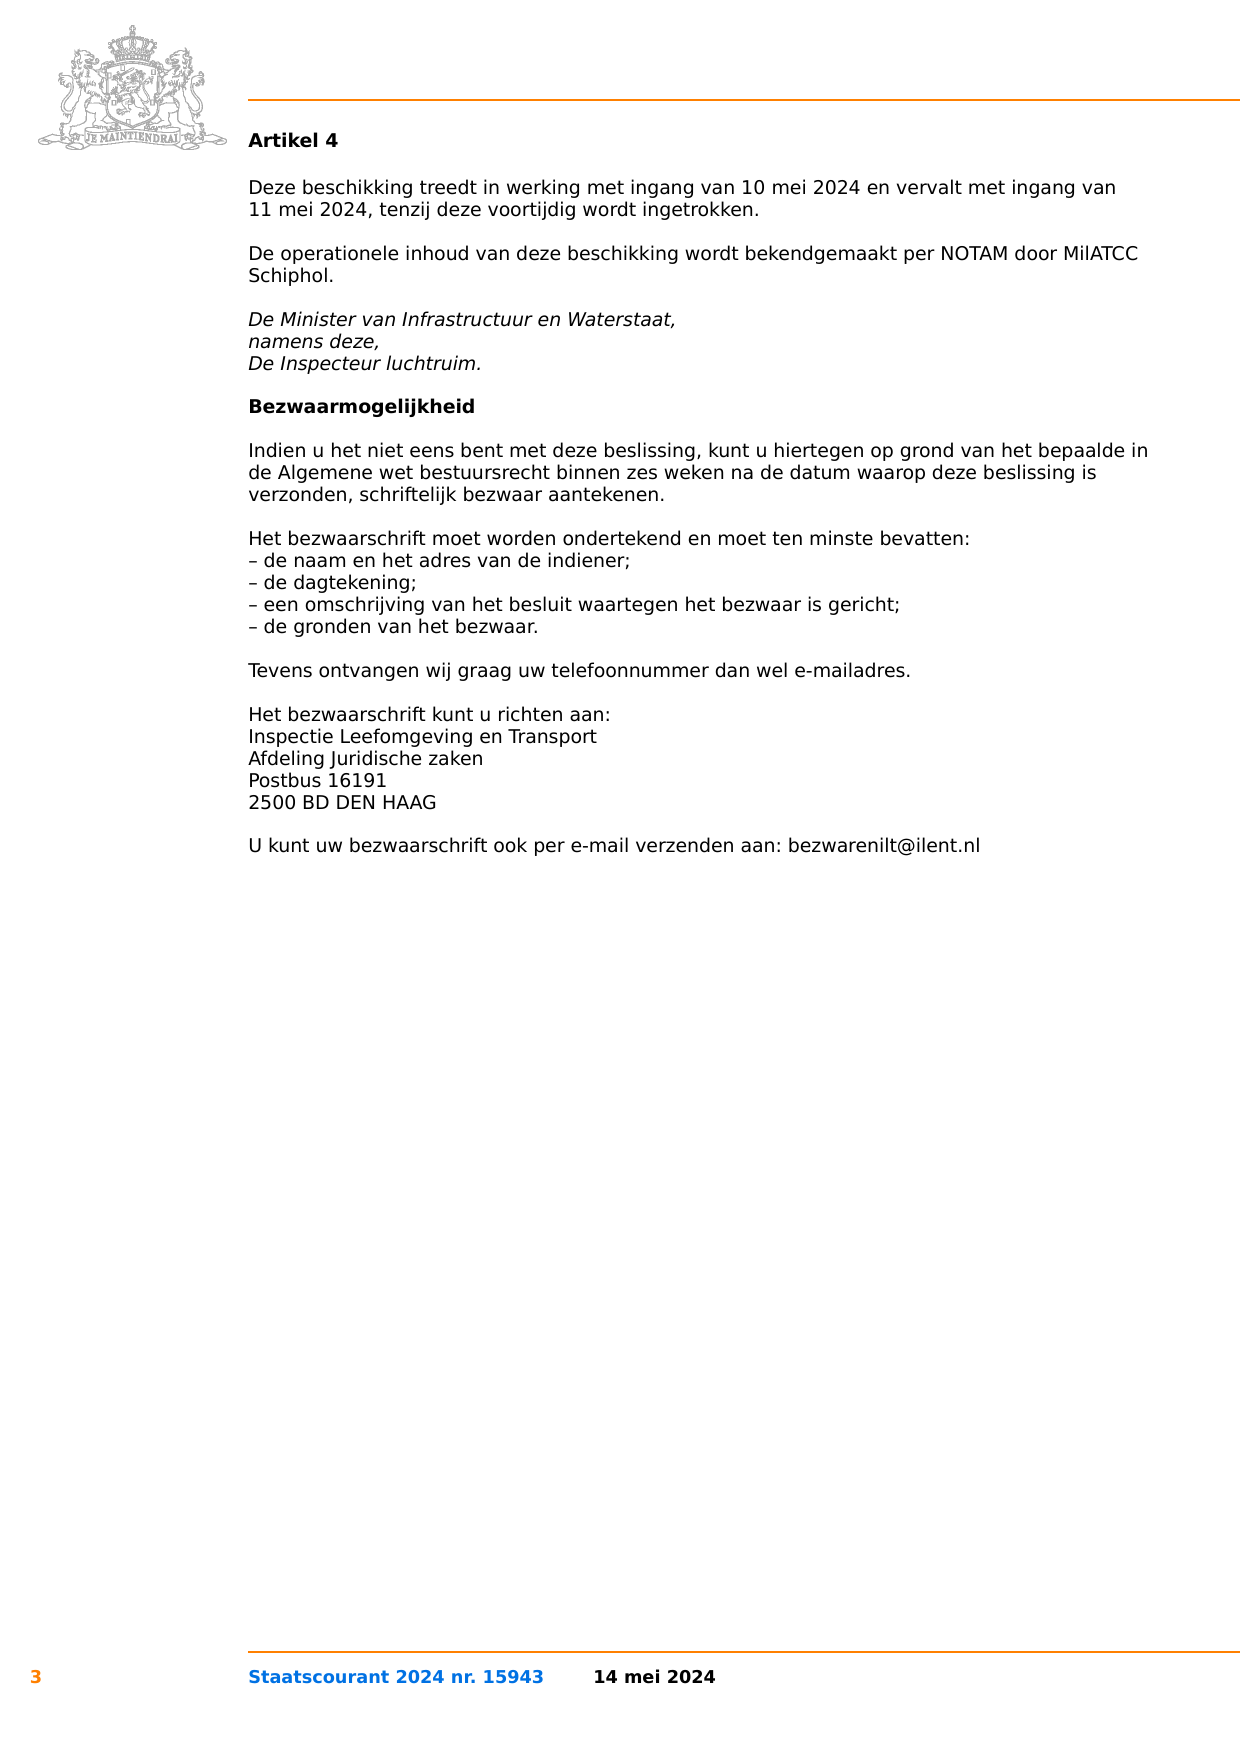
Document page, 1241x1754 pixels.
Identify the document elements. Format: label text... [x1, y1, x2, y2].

picture [38, 25, 227, 150]
text Deze beschikking treedt in werking met ingang van 10 mei 2024 en vervalt met ingang van 11 mei 2024, tenzij deze voortijdig wordt ingetrokken. [248, 177, 1163, 221]
text De operationele inhoud van deze beschikking wordt bekendgemaakt per NOTAM door MilATCC Schiphol. [248, 243, 1163, 287]
text – de gronden van het bezwaar. [248, 616, 1163, 638]
text Bezwaarmogelijkheid [248, 396, 1163, 418]
text U kunt uw bezwaarschrift ook per e-mail verzenden aan: bezwarenilt@ilent.nl [248, 835, 1163, 857]
text – de dagtekening; [248, 572, 1163, 594]
text Inspectie Leefomgeving en Transport [248, 726, 1163, 748]
text Tevens ontvangen wij graag uw telefoonnummer dan wel e-mailadres. [248, 660, 1163, 682]
text Indien u het niet eens bent met deze beslissing, kunt u hiertegen op grond van het bepaalde in de Algemene wet bestuursrecht binnen zes weken na de datum waarop deze beslissing is verzonden, schriftelijk bezwaar aantekenen. [248, 440, 1163, 506]
text De Minister van Infrastructuur en Waterstaat, namens deze, De Inspecteur luchtruim. [248, 308, 1163, 374]
text 2500 BD DEN HAAG [248, 792, 1163, 813]
text – een omschrijving van het besluit waartegen het bezwaar is gericht; [248, 594, 1163, 616]
text Het bezwaarschrift moet worden ondertekend en moet ten minste bevatten: [248, 528, 1163, 550]
text Postbus 16191 [248, 769, 1163, 792]
text – de naam en het adres van de indiener; [248, 550, 1163, 572]
text Afdeling Juridische zaken [248, 748, 1163, 769]
subtitle Artikel 4 [248, 130, 1163, 152]
text Het bezwaarschrift kunt u richten aan: [248, 704, 1163, 726]
